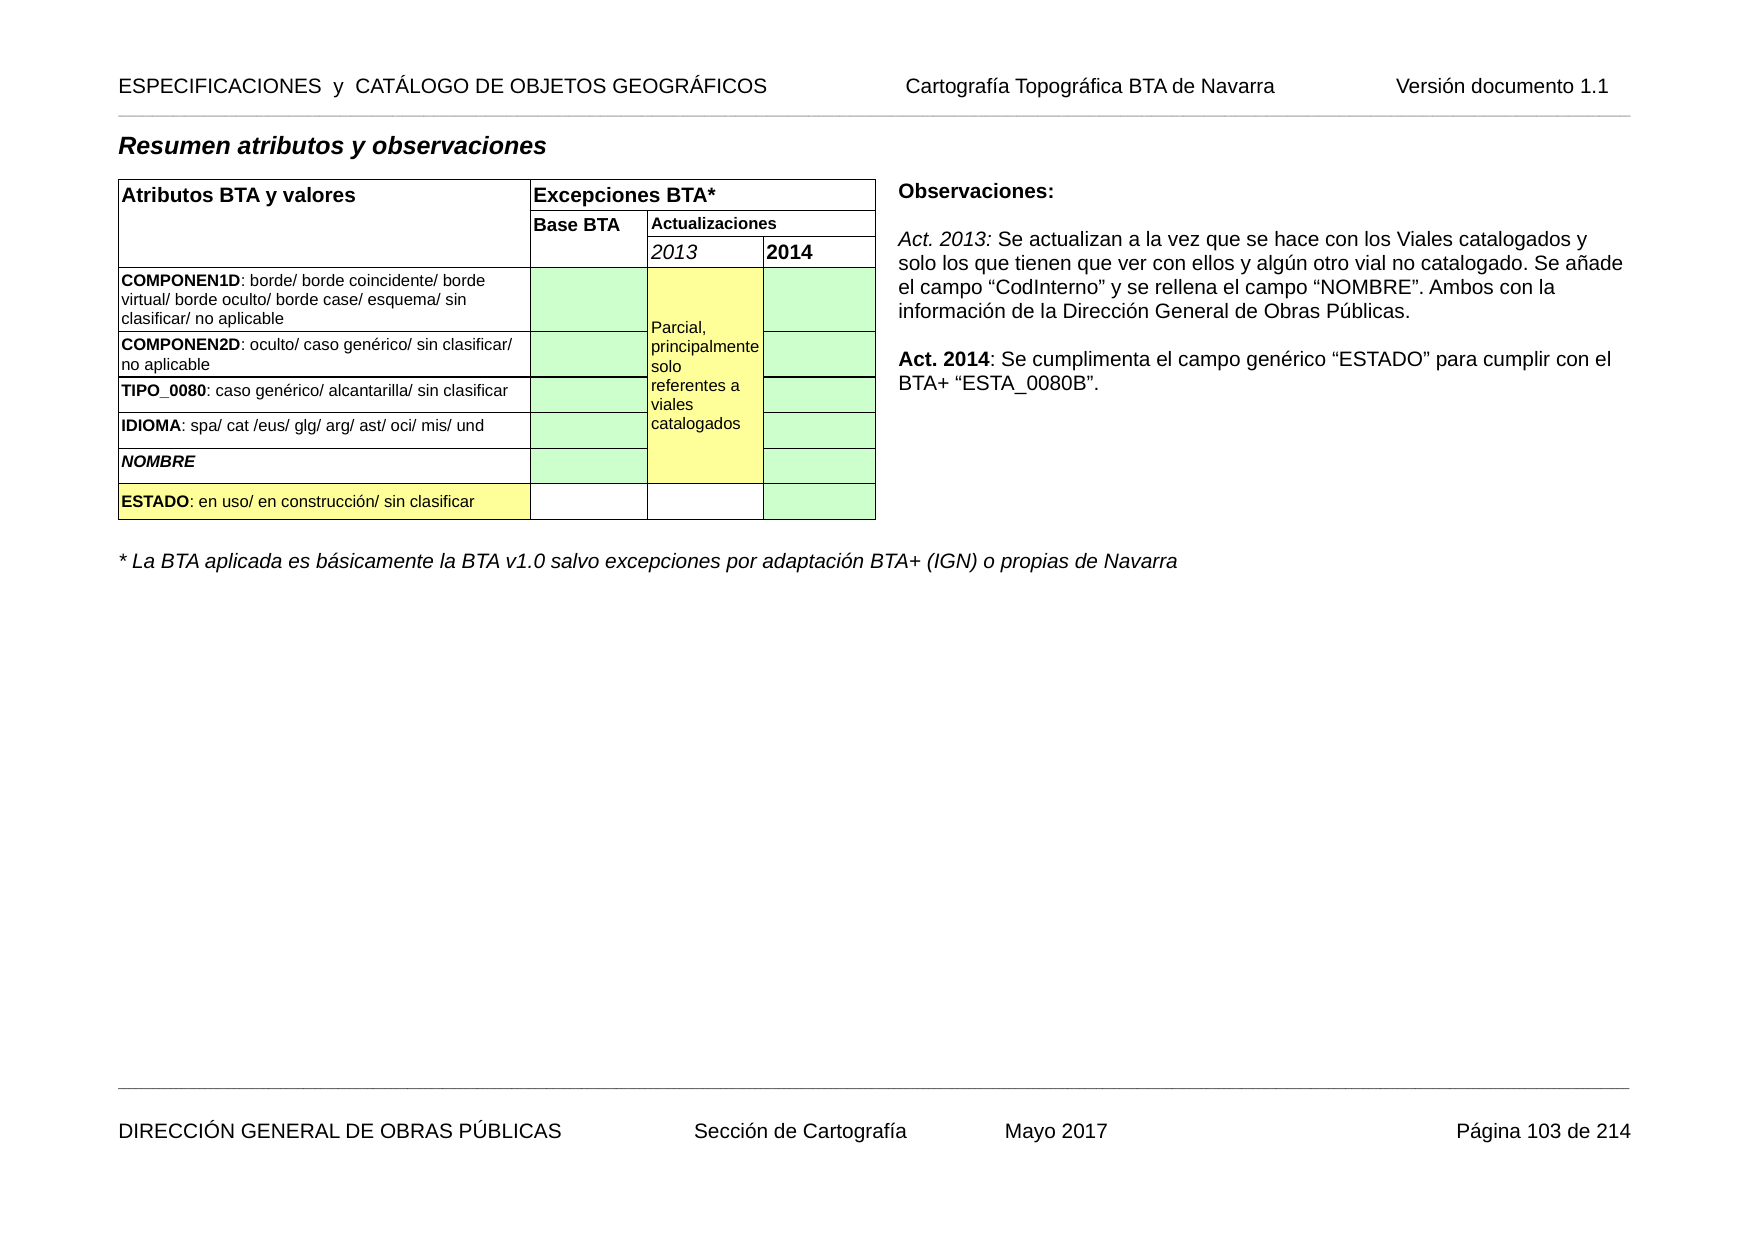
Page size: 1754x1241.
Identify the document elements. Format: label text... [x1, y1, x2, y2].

text * La BTA aplicada es básicamente la BTA v1.0 salvo excepciones por adaptación BTA+ (IGN) o propias de Navarra [118, 549, 1636, 573]
table_cell [764, 449, 875, 483]
table_cell [764, 332, 875, 376]
table_cell 2014 [764, 237, 875, 267]
table_cell COMPONEN2D: oculto/ caso genérico/ sin clasificar/ no aplicable [119, 332, 530, 376]
table_header Atributos BTA y valores [119, 180, 530, 267]
text Resumen atributos y observaciones [118, 131, 1636, 160]
table_cell [531, 378, 647, 412]
table_header [107, 179, 118, 520]
table_cell NOMBRE [119, 449, 530, 483]
table_cell [531, 484, 647, 519]
table_cell [764, 413, 875, 448]
table_cell [764, 484, 875, 519]
table_cell [764, 378, 875, 412]
table_cell [648, 484, 763, 519]
table_cell [531, 449, 647, 483]
table_cell [764, 268, 875, 331]
table_cell Base BTA [531, 211, 647, 267]
table_cell [531, 332, 647, 376]
table_cell ESTADO: en uso/ en construcción/ sin clasificar [119, 484, 530, 519]
table_cell Actualizaciones [648, 211, 875, 236]
table_cell TIPO_0080: caso genérico/ alcantarilla/ sin clasificar [119, 378, 530, 412]
table_cell Parcial, principalmente solo referentes a viales catalogados [648, 268, 763, 483]
table_cell [531, 268, 647, 331]
table_header Observaciones: Act. 2013: Se actualizan a la vez que se hace con los Viales catalogados y solo los que tienen que ver con ellos y algún otro vial no catalogado. Se añade el campo “CodInterno” y se rellena el campo “NOMBRE”. Ambos con la información de la Dirección General de Obras Públicas. Act. 2014: Se cumplimenta el campo genérico “ESTADO” para cumplir con el BTA+ “ESTA_0080B”. [887, 179, 1636, 520]
table_header Excepciones BTA* [531, 180, 875, 210]
table_cell COMPONEN1D: borde/ borde coincidente/ borde virtual/ borde oculto/ borde case/ esquema/ sin clasificar/ no aplicable [119, 268, 530, 331]
table_header [876, 179, 887, 520]
table_cell [531, 413, 647, 448]
table_cell 2013 [648, 237, 763, 267]
table_cell IDIOMA: spa/ cat /eus/ glg/ arg/ ast/ oci/ mis/ und [119, 413, 530, 448]
